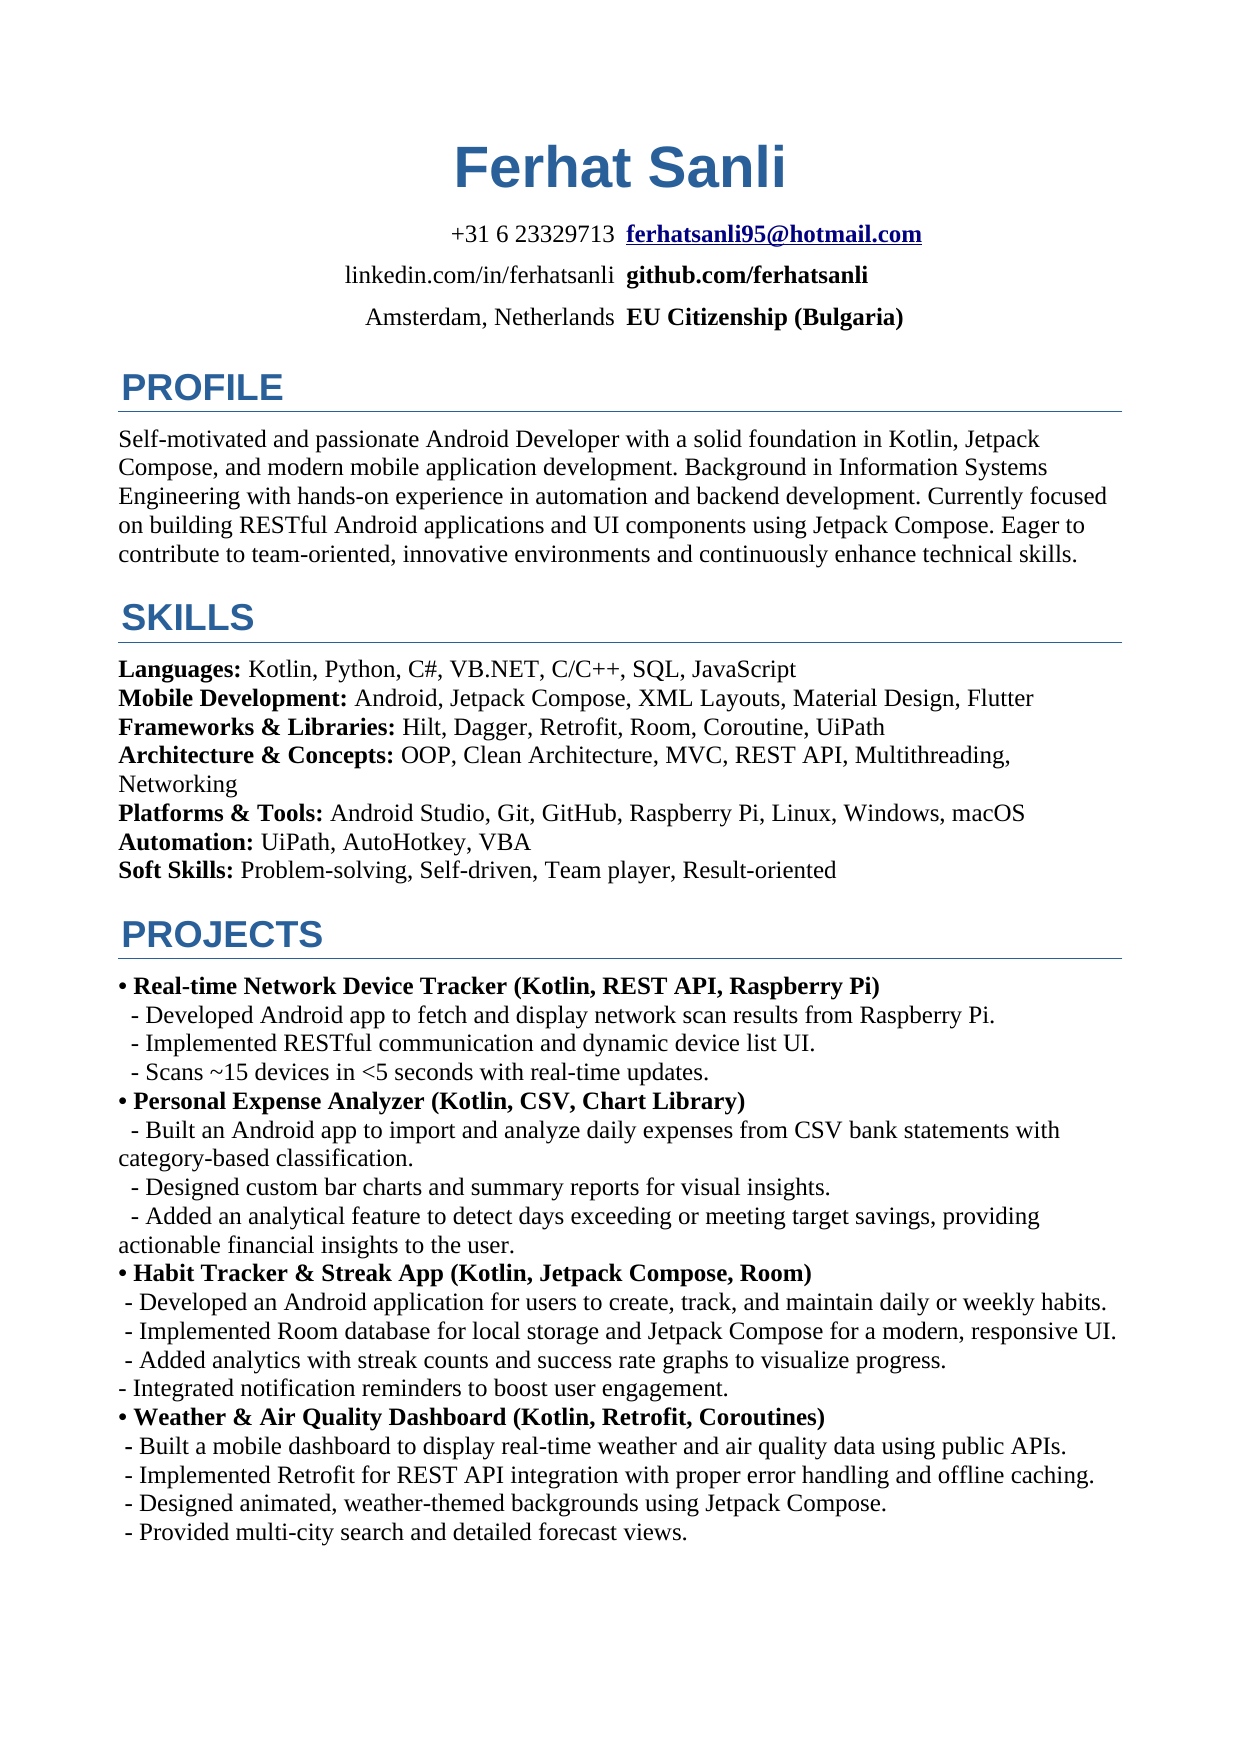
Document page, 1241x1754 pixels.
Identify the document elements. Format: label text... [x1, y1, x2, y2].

text Frameworks & Libraries: Hilt, Dagger, Retrofit, Room, Coroutine, UiPath [118, 712, 1122, 741]
text - Added analytics with streak counts and success rate graphs to visualize progress. [118, 1345, 1122, 1373]
text - Designed custom bar charts and summary reports for visual insights. [118, 1172, 1122, 1201]
text - Developed an Android application for users to create, track, and maintain daily or weekly habits. [118, 1287, 1122, 1316]
subtitle SKILLS [118, 592, 1122, 642]
text - Added an analytical feature to detect days exceeding or meeting target savings, providing actionable financial insights to the user. [118, 1201, 1122, 1258]
text Soft Skills: Problem-solving, Self-driven, Team player, Result-oriented [118, 856, 1122, 884]
text Languages: Kotlin, Python, C#, VB.NET, C/C++, SQL, JavaScript [118, 654, 1122, 683]
text - Developed Android app to fetch and display network scan results from Raspberry Pi. [118, 1000, 1122, 1028]
table_cell linkedin.com/in/ferhatsanli [118, 254, 620, 296]
text - Designed animated, weather-themed backgrounds using Jetpack Compose. [118, 1488, 1122, 1517]
text • Personal Expense Analyzer (Kotlin, CSV, Chart Library) [118, 1086, 1122, 1115]
text Automation: UiPath, AutoHotkey, VBA [118, 827, 1122, 856]
text - Built a mobile dashboard to display real-time weather and air quality data using public APIs. [118, 1431, 1122, 1460]
text - Provided multi-city search and detailed forecast views. [118, 1517, 1122, 1546]
text - Implemented Room database for local storage and Jetpack Compose for a modern, responsive UI. [118, 1316, 1122, 1345]
table_header ferhatsanli95@hotmail.com [620, 213, 1122, 254]
text - Implemented RESTful communication and dynamic device list UI. [118, 1028, 1122, 1057]
subtitle PROFILE [118, 362, 1122, 411]
table_cell Amsterdam, Netherlands [118, 296, 620, 337]
table_header +31 6 23329713 [118, 213, 620, 254]
subtitle PROJECTS [118, 909, 1122, 958]
table_cell github.com/ferhatsanli [620, 254, 1122, 296]
text Platforms & Tools: Android Studio, Git, GitHub, Raspberry Pi, Linux, Windows, macOS [118, 798, 1122, 827]
text • Real-time Network Device Tracker (Kotlin, REST API, Raspberry Pi) [118, 971, 1122, 1000]
text Architecture & Concepts: OOP, Clean Architecture, MVC, REST API, Multithreading, Networking [118, 741, 1122, 798]
text Mobile Development: Android, Jetpack Compose, XML Layouts, Material Design, Flutter [118, 683, 1122, 712]
text Self-motivated and passionate Android Developer with a solid foundation in Kotlin, Jetpack Compose, and modern mobile application development. Background in Information Systems Engineering with hands-on experience in automation and backend development. Currently focused on building RESTful Android applications and UI components using Jetpack Compose. Eager to contribute to team-oriented, innovative environments and continuously enhance technical skills. [118, 424, 1122, 567]
text - Built an Android app to import and analyze daily expenses from CSV bank statements with category-based classification. [118, 1115, 1122, 1172]
title Ferhat Sanli [118, 133, 1122, 200]
text - Implemented Retrofit for REST API integration with proper error handling and offline caching. [118, 1460, 1122, 1488]
text • Habit Tracker & Streak App (Kotlin, Jetpack Compose, Room) [118, 1258, 1122, 1287]
text - Scans ~15 devices in <5 seconds with real-time updates. [118, 1057, 1122, 1086]
text - Integrated notification reminders to boost user engagement. • Weather & Air Quality Dashboard (Kotlin, Retrofit, Coroutines) [118, 1373, 1122, 1431]
table_cell EU Citizenship (Bulgaria) [620, 296, 1122, 337]
